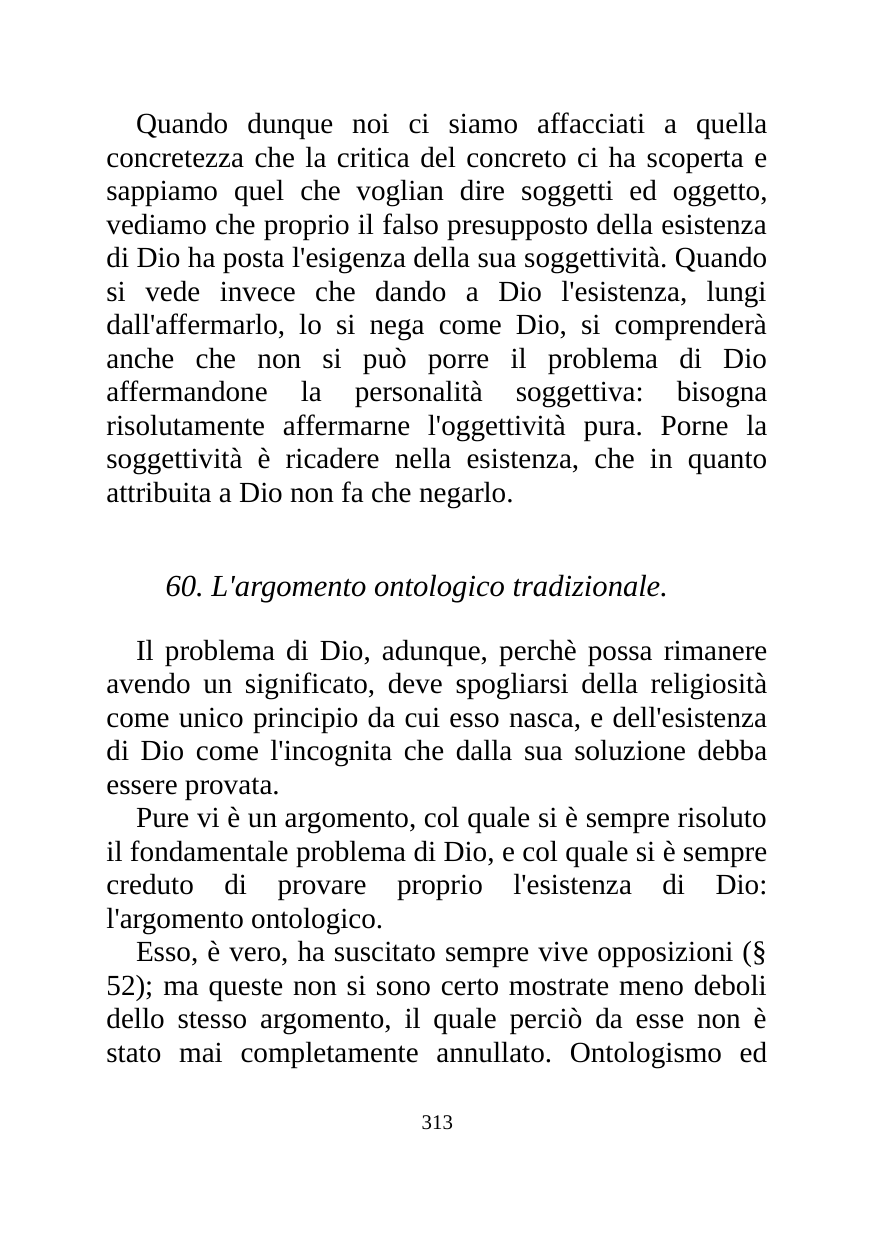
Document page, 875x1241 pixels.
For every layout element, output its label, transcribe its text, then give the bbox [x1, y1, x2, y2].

text Esso, è vero, ha suscitato sempre vive opposizioni (§ 52); ma queste non si sono certo mostrate meno deboli dello stesso argomento, il quale perciò da esse non è stato mai completamente annullato. Ontologismo ed [106, 934, 768, 1069]
text Quando dunque noi ci siamo affacciati a quella concretezza che la critica del concreto ci ha scoperta e sappiamo quel che voglian dire soggetti ed oggetto, vediamo che proprio il falso presupposto della esistenza di Dio ha posta l'esigenza della sua soggettività. Quando si vede invece che dando a Dio l'esistenza, lungi dall'affermarlo, lo si nega come Dio, si comprenderà anche che non si può porre il problema di Dio affermandone la personalità soggettiva: bisogna risolutamente affermarne l'oggettività pura. Porne la soggettività è ricadere nella esistenza, che in quanto attribuita a Dio non fa che negarlo. [106, 106, 768, 509]
text Pure vi è un argomento, col quale si è sempre risoluto il fondamentale problema di Dio, e col quale si è sempre creduto di provare proprio l'esistenza di Dio: l'argomento ontologico. [106, 800, 768, 934]
subtitle 60. L'argomento ontologico tradizionale. [165, 568, 768, 603]
text Il problema di Dio, adunque, perchè possa rimanere avendo un significato, deve spogliarsi della religiosità come unico principio da cui esso nasca, e dell'esistenza di Dio come l'incognita che dalla sua soluzione debba essere provata. [106, 633, 768, 800]
